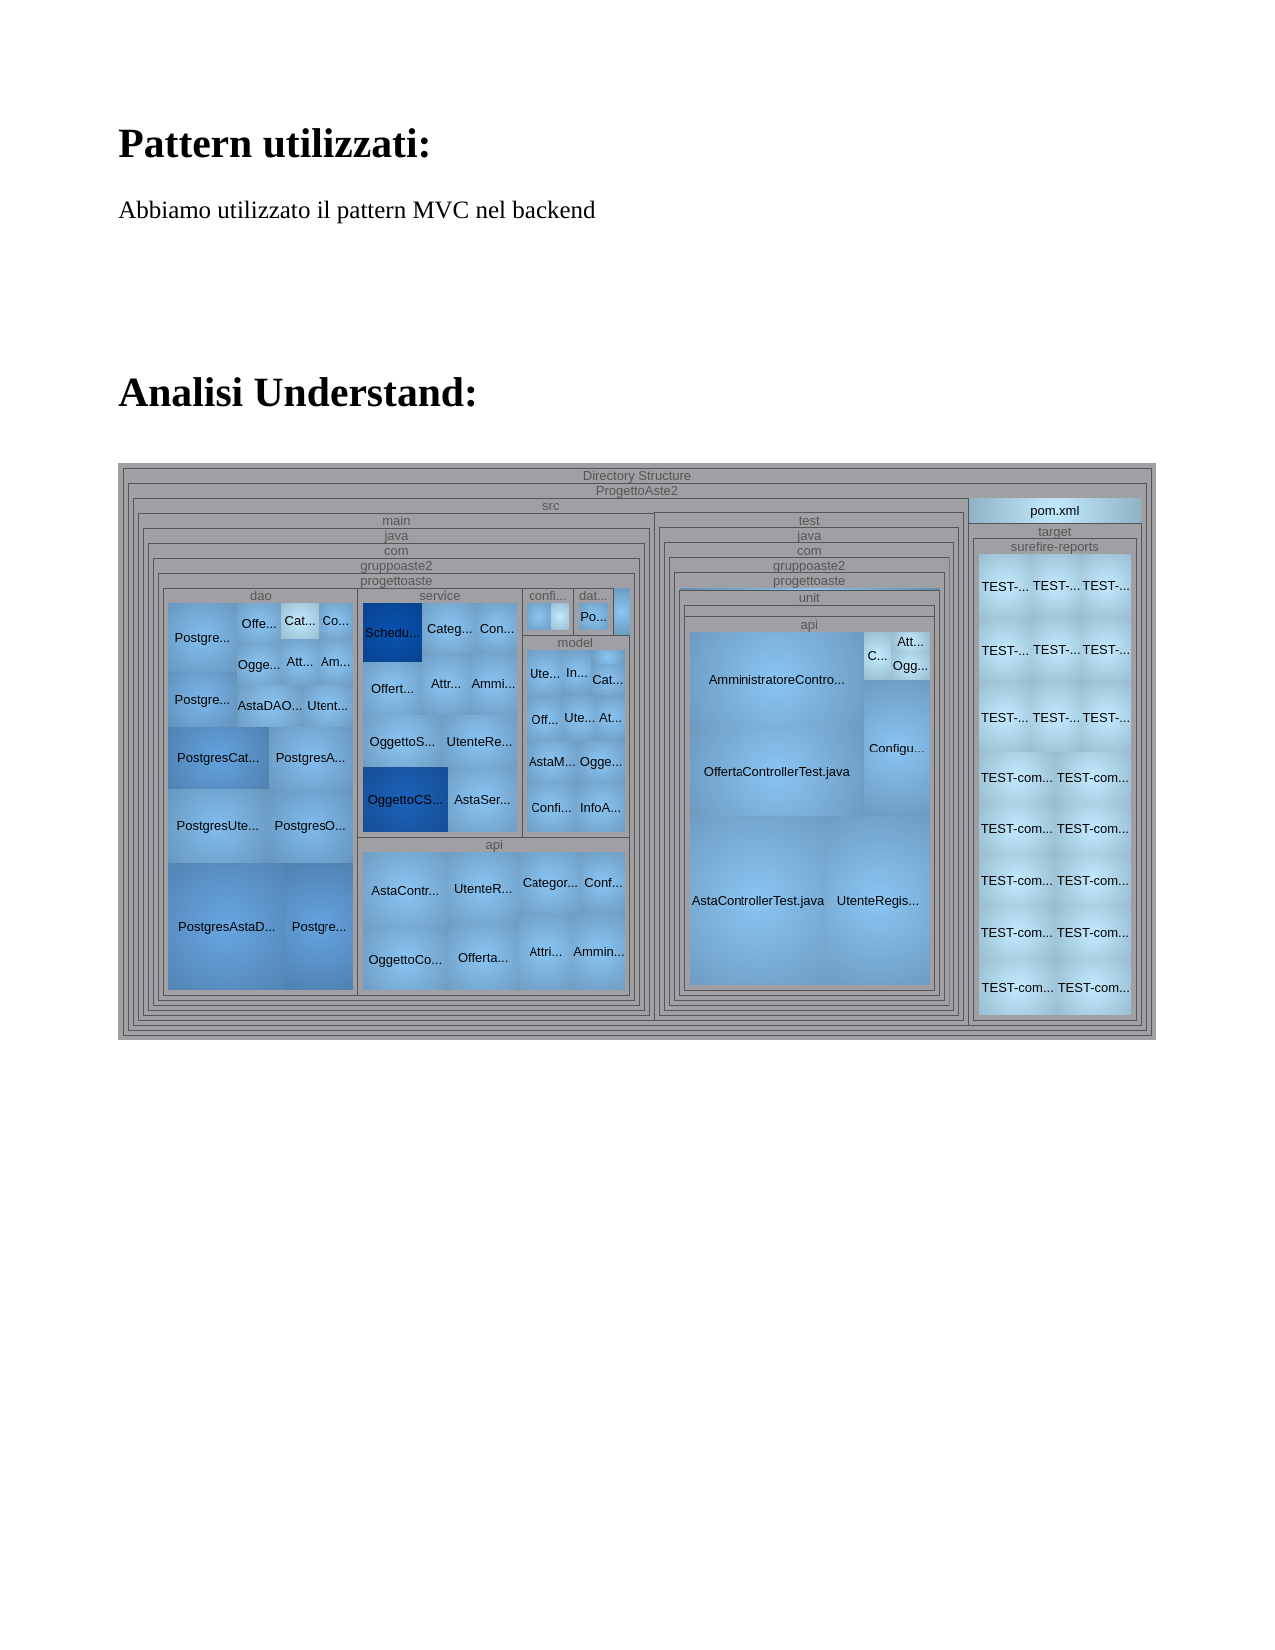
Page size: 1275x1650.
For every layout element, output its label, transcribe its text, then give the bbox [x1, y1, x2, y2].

text Abbiamo utilizzato il pattern MVC nel backend [118, 195, 1157, 223]
text Pattern utilizzati: [118, 118, 1157, 166]
text Analisi Understand: [118, 367, 1157, 415]
picture [118, 463, 1157, 1040]
